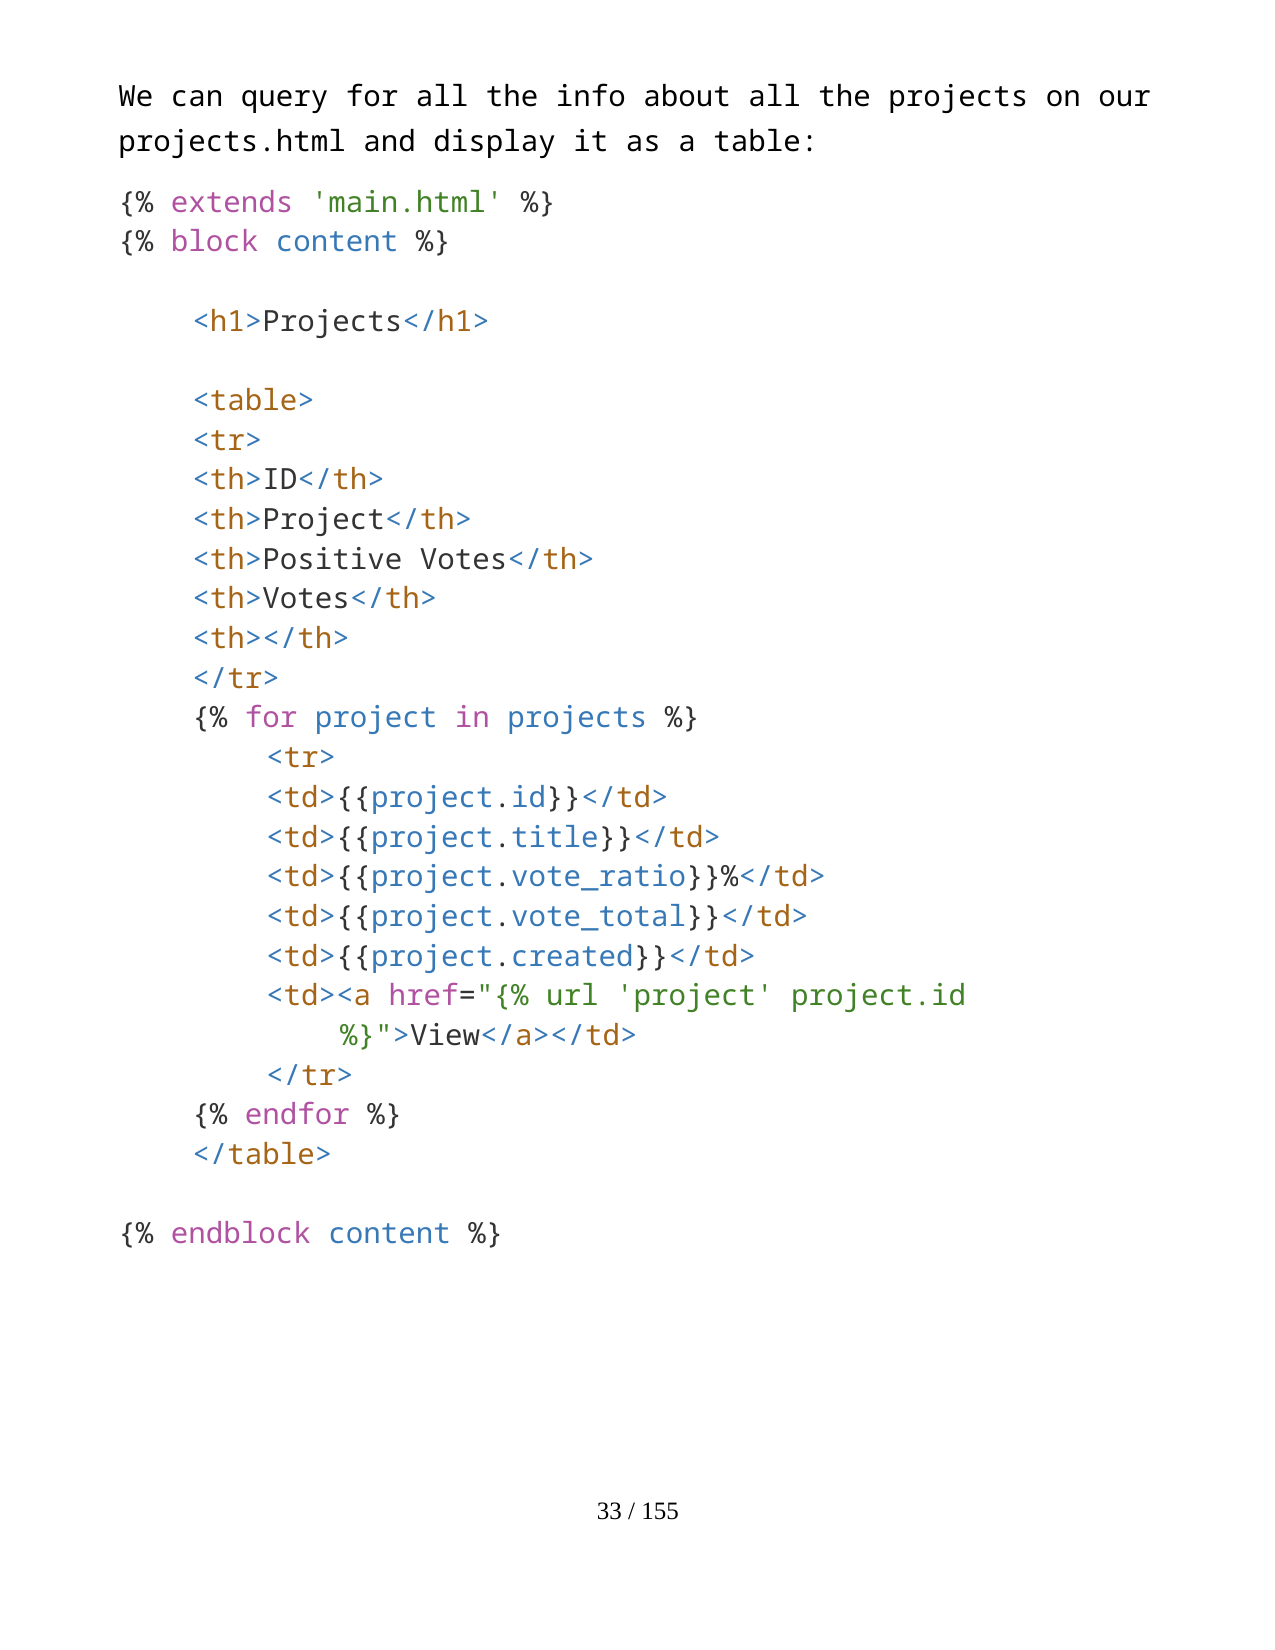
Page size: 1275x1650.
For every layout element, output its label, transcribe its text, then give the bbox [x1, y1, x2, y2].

text {% endfor %} [118, 1094, 1157, 1133]
text </tr> [118, 657, 1157, 697]
text {% extends 'main.html' %} [118, 181, 1157, 221]
text <th>ID</th> [118, 459, 1157, 498]
text </tr> [118, 1054, 1157, 1094]
text </table> [118, 1133, 1157, 1173]
text <td>{{project.vote_total}}</td> [118, 895, 1157, 935]
text <tr> [118, 736, 1157, 776]
text {% block content %} [118, 221, 1157, 260]
text <th>Votes</th> [118, 578, 1157, 617]
text {% for project in projects %} [118, 697, 1157, 736]
text {% endblock content %} [118, 1213, 1157, 1252]
text <h1>Projects</h1> [118, 300, 1157, 339]
text We can query for all the info about all the projects on our projects.html and display it as a table: [118, 75, 1157, 160]
text <td>{{project.title}}</td> [118, 816, 1157, 856]
text <th></th> [118, 617, 1157, 657]
text <td>{{project.created}}</td> [118, 935, 1157, 974]
text <td>{{project.id}}</td> [118, 776, 1157, 816]
text <th>Positive Votes</th> [118, 538, 1157, 578]
text <th>Project</th> [118, 498, 1157, 538]
text <td>{{project.vote_ratio}}%</td> [118, 856, 1157, 895]
text <tr> [118, 419, 1157, 459]
text <td><a href="{% url 'project' project.id %}">View</a></td> [118, 974, 1157, 1054]
text <table> [118, 379, 1157, 419]
